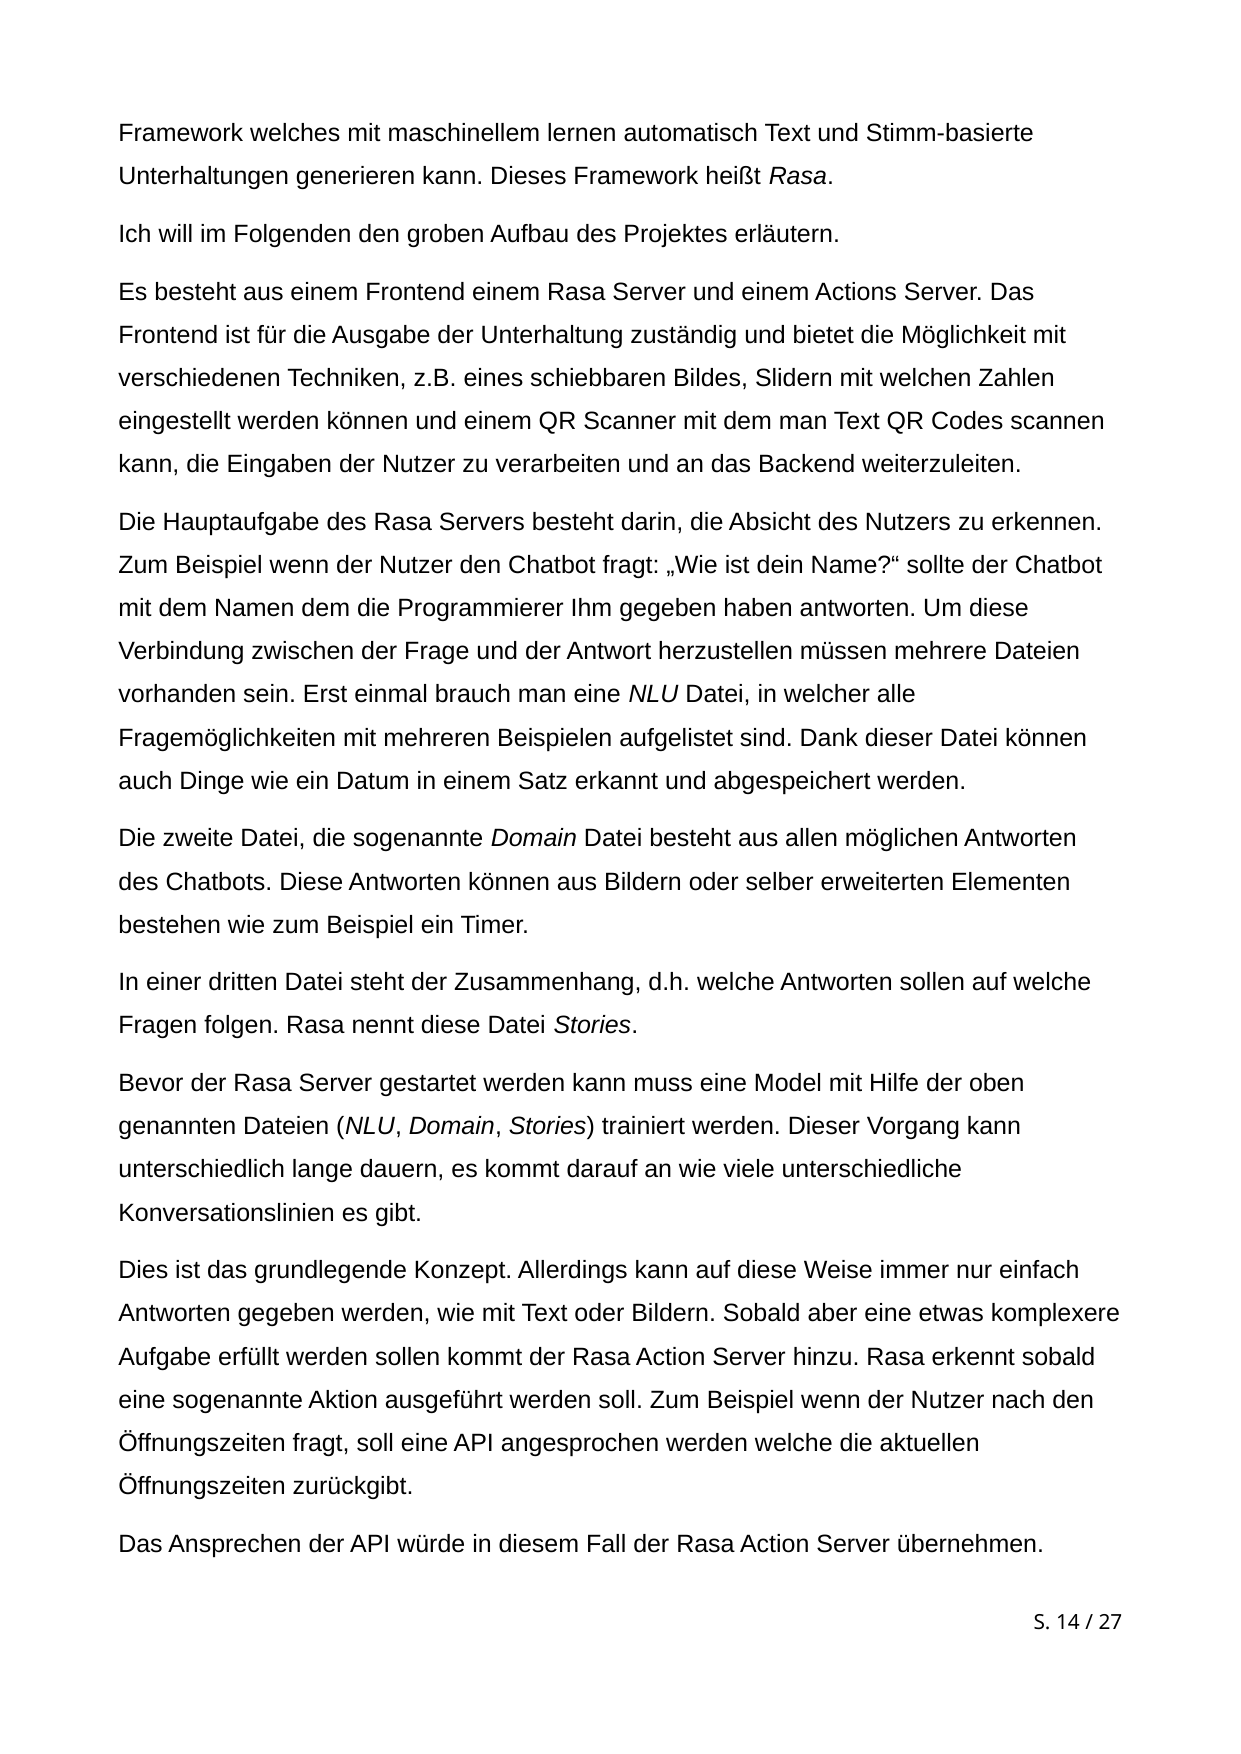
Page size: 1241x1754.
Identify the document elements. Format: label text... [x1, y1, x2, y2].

text Die Hauptaufgabe des Rasa Servers besteht darin, die Absicht des Nutzers zu erkennen. Zum Beispiel wenn der Nutzer den Chatbot fragt: „Wie ist dein Name?“ sollte der Chatbot mit dem Namen dem die Programmierer Ihm gegeben haben antworten. Um diese Verbindung zwischen der Frage und der Antwort herzustellen müssen mehrere Dateien vorhanden sein. Erst einmal brauch man eine NLU Datei, in welcher alle Fragemöglichkeiten mit mehreren Beispielen aufgelistet sind. Dank dieser Datei können auch Dinge wie ein Datum in einem Satz erkannt und abgespeichert werden. [118, 507, 1122, 794]
text Dies ist das grundlegende Konzept. Allerdings kann auf diese Weise immer nur einfach Antworten gegeben werden, wie mit Text oder Bildern. Sobald aber eine etwas komplexere Aufgabe erfüllt werden sollen kommt der Rasa Action Server hinzu. Rasa erkennt sobald eine sogenannte Aktion ausgeführt werden soll. Zum Beispiel wenn der Nutzer nach den Öffnungszeiten fragt, soll eine API angesprochen werden welche die aktuellen Öffnungszeiten zurückgibt. [118, 1255, 1122, 1499]
text Es besteht aus einem Frontend einem Rasa Server und einem Actions Server. Das Frontend ist für die Ausgabe der Unterhaltung zuständig und bietet die Möglichkeit mit verschiedenen Techniken, z.B. eines schiebbaren Bildes, Slidern mit welchen Zahlen eingestellt werden können und einem QR Scanner mit dem man Text QR Codes scannen kann, die Eingaben der Nutzer zu verarbeiten und an das Backend weiterzuleiten. [118, 277, 1122, 478]
text Framework welches mit maschinellem lernen automatisch Text und Stimm-basierte Unterhaltungen generieren kann. Dieses Framework heißt Rasa. [118, 118, 1122, 190]
text In einer dritten Datei steht der Zusammenhang, d.h. welche Antworten sollen auf welche Fragen folgen. Rasa nennt diese Datei Stories. [118, 967, 1122, 1039]
text Bevor der Rasa Server gestartet werden kann muss eine Model mit Hilfe der oben genannten Dateien (NLU, Domain, Stories) trainiert werden. Dieser Vorgang kann unterschiedlich lange dauern, es kommt darauf an wie viele unterschiedliche Konversationslinien es gibt. [118, 1068, 1122, 1226]
text Das Ansprechen der API würde in diesem Fall der Rasa Action Server übernehmen. [118, 1528, 1122, 1557]
text Ich will im Folgenden den groben Aufbau des Projektes erläutern. [118, 219, 1122, 248]
text Die zweite Datei, die sogenannte Domain Datei besteht aus allen möglichen Antworten des Chatbots. Diese Antworten können aus Bildern oder selber erweiterten Elementen bestehen wie zum Beispiel ein Timer. [118, 823, 1122, 938]
